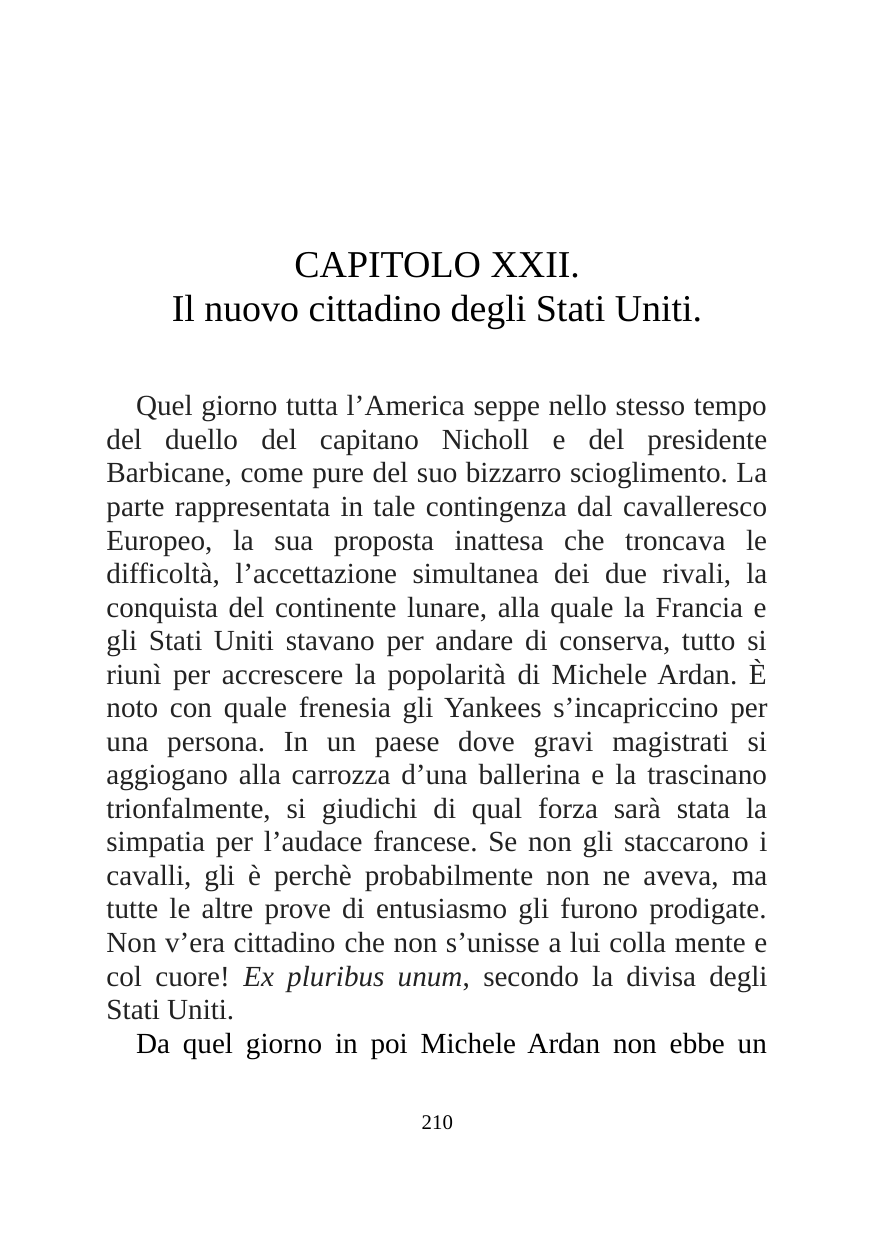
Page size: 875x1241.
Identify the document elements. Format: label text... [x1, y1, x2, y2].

text Da quel giorno in poi Michele Ardan non ebbe un [106, 1026, 768, 1059]
subtitle CAPITOLO XXII. Il nuovo cittadino degli Stati Uniti. [106, 242, 768, 329]
text Quel giorno tutta l’America seppe nello stesso tempo del duello del capitano Nicholl e del presidente Barbicane, come pure del suo bizzarro scioglimento. La parte rappresentata in tale contingenza dal cavalleresco Europeo, la sua proposta inattesa che troncava le difficoltà, l’accettazione simultanea dei due rivali, la conquista del continente lunare, alla quale la Francia e gli Stati Uniti stavano per andare di conserva, tutto si riunì per accrescere la popolarità di Michele Ardan. È noto con quale frenesia gli Yankees s’incapriccino per una persona. In un paese dove gravi magistrati si aggiogano alla carrozza d’una ballerina e la trascinano trionfalmente, si giudichi di qual forza sarà stata la simpatia per l’audace francese. Se non gli staccarono i cavalli, gli è perchè probabilmente non ne aveva, ma tutte le altre prove di entusiasmo gli furono prodigate. Non v’era cittadino che non s’unisse a lui colla mente e col cuore! Ex pluribus unum, secondo la divisa degli Stati Uniti. [106, 388, 768, 1026]
